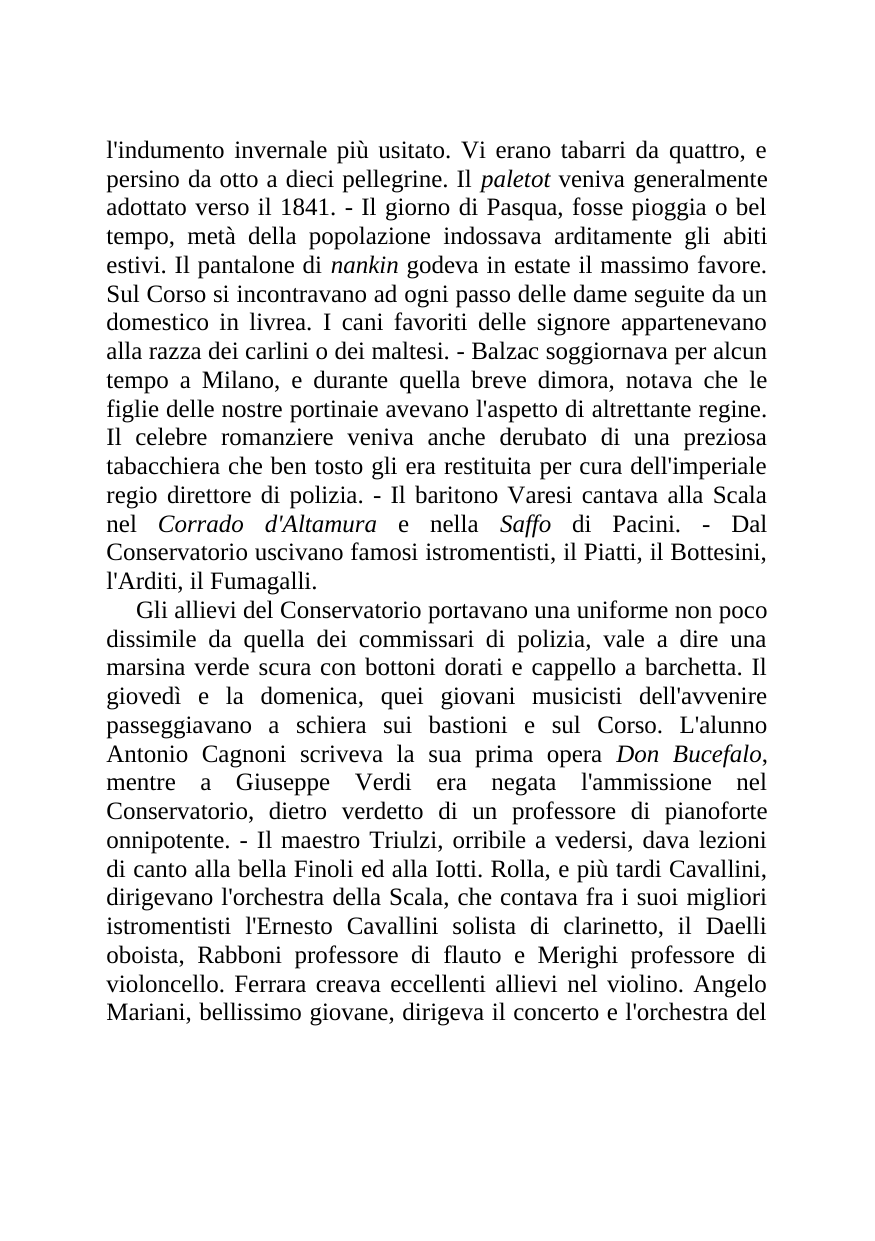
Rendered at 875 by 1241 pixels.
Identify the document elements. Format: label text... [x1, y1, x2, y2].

text l'indumento invernale più usitato. Vi erano tabarri da quattro, e persino da otto a dieci pellegrine. Il paletot veniva generalmente adottato verso il 1841. - Il giorno di Pasqua, fosse pioggia o bel tempo, metà della popolazione indossava arditamente gli abiti estivi. Il pantalone di nankin godeva in estate il massimo favore. Sul Corso si incontravano ad ogni passo delle dame seguite da un domestico in livrea. I cani favoriti delle signore appartenevano alla razza dei carlini o dei maltesi. - Balzac soggiornava per alcun tempo a Milano, e durante quella breve dimora, notava che le figlie delle nostre portinaie avevano l'aspetto di altrettante regine. Il celebre romanziere veniva anche derubato di una preziosa tabacchiera che ben tosto gli era restituita per cura dell'imperiale regio direttore di polizia. - Il baritono Varesi cantava alla Scala nel Corrado d'Altamura e nella Saffo di Pacini. - Dal Conservatorio uscivano famosi istromentisti, il Piatti, il Bottesini, l'Arditi, il Fumagalli. [106, 135, 768, 595]
text Gli allievi del Conservatorio portavano una uniforme non poco dissimile da quella dei commissari di polizia, vale a dire una marsina verde scura con bottoni dorati e cappello a barchetta. Il giovedì e la domenica, quei giovani musicisti dell'avvenire passeggiavano a schiera sui bastioni e sul Corso. L'alunno Antonio Cagnoni scriveva la sua prima opera Don Bucefalo, mentre a Giuseppe Verdi era negata l'ammissione nel Conservatorio, dietro verdetto di un professore di pianoforte onnipotente. - Il maestro Triulzi, orribile a vedersi, dava lezioni di canto alla bella Finoli ed alla Iotti. Rolla, e più tardi Cavallini, dirigevano l'orchestra della Scala, che contava fra i suoi migliori istromentisti l'Ernesto Cavallini solista di clarinetto, il Daelli oboista, Rabboni professore di flauto e Merighi professore di violoncello. Ferrara creava eccellenti allievi nel violino. Angelo Mariani, bellissimo giovane, dirigeva il concerto e l'orchestra del [106, 595, 768, 1026]
